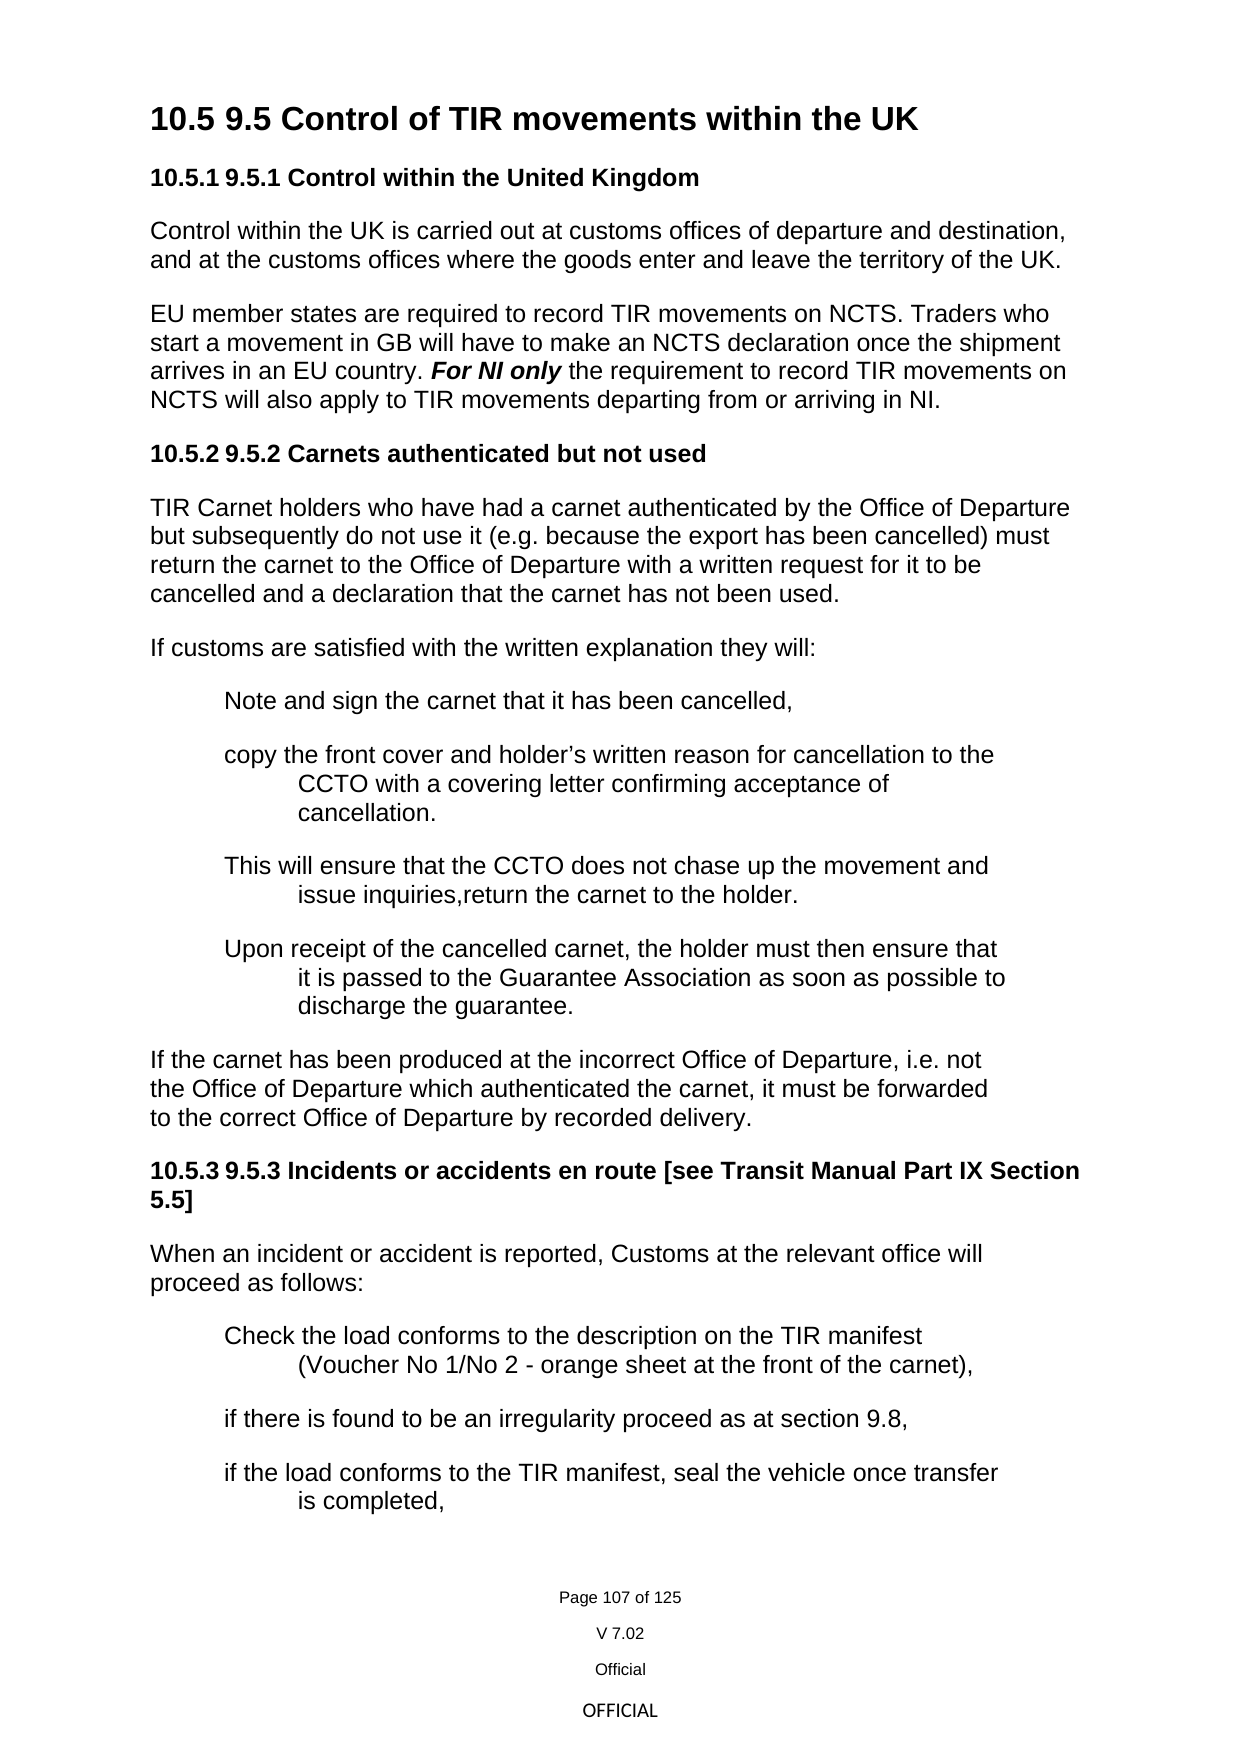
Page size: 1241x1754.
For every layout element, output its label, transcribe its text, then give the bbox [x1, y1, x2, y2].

text Upon receipt of the cancelled carnet, the holder must then ensure that it is passed to the Guarantee Association as soon as possible to discharge the guarantee. [224, 934, 1015, 1020]
text If the carnet has been produced at the incorrect Office of Departure, i.e. not the Office of Departure which authenticated the carnet, it must be forwarded to the correct Office of Departure by recorded delivery. [150, 1045, 1015, 1131]
text When an incident or accident is reported, Customs at the relevant office will proceed as follows: [150, 1239, 1015, 1296]
text if there is found to be an irregularity proceed as at section 9.8, [224, 1404, 1015, 1432]
text if the load conforms to the TIR manifest, seal the vehicle once transfer is completed, [224, 1457, 1015, 1515]
text If customs are satisfied with the written explanation they will: [150, 632, 1090, 661]
text Check the load conforms to the description on the TIR manifest (Voucher No 1/No 2 - orange sheet at the front of the carnet), [224, 1321, 1015, 1379]
subtitle 9.5.2 Carnets authenticated but not used [150, 439, 1090, 467]
text EU member states are required to record TIR movements on NCTS. Traders who start a movement in GB will have to make an NCTS declaration once the shipment arrives in an EU country. For NI only the requirement to record TIR movements on NCTS will also apply to TIR movements departing from or arriving in NI. [150, 299, 1090, 414]
subtitle 9.5.1 Control within the United Kingdom [150, 162, 1090, 191]
text copy the front cover and holder’s written reason for cancellation to the CCTO with a covering letter confirming acceptance of cancellation. [224, 740, 1015, 826]
text TIR Carnet holders who have had a carnet authenticated by the Office of Departure but subsequently do not use it (e.g. because the export has been cancelled) must return the carnet to the Office of Departure with a written request for it to be cancelled and a declaration that the carnet has not been used. [150, 492, 1090, 607]
text Control within the UK is carried out at customs offices of departure and destination, and at the customs offices where the goods enter and leave the territory of the UK. [150, 216, 1090, 274]
text Note and sign the carnet that it has been cancelled, [224, 686, 1015, 715]
subtitle 9.5.3 Incidents or accidents en route [see Transit Manual Part IX Section 5.5] [150, 1156, 1090, 1214]
text This will ensure that the CCTO does not chase up the movement and issue inquiries,return the carnet to the holder. [224, 851, 1015, 909]
subtitle 9.5 Control of TIR movements within the UK [150, 99, 1090, 137]
